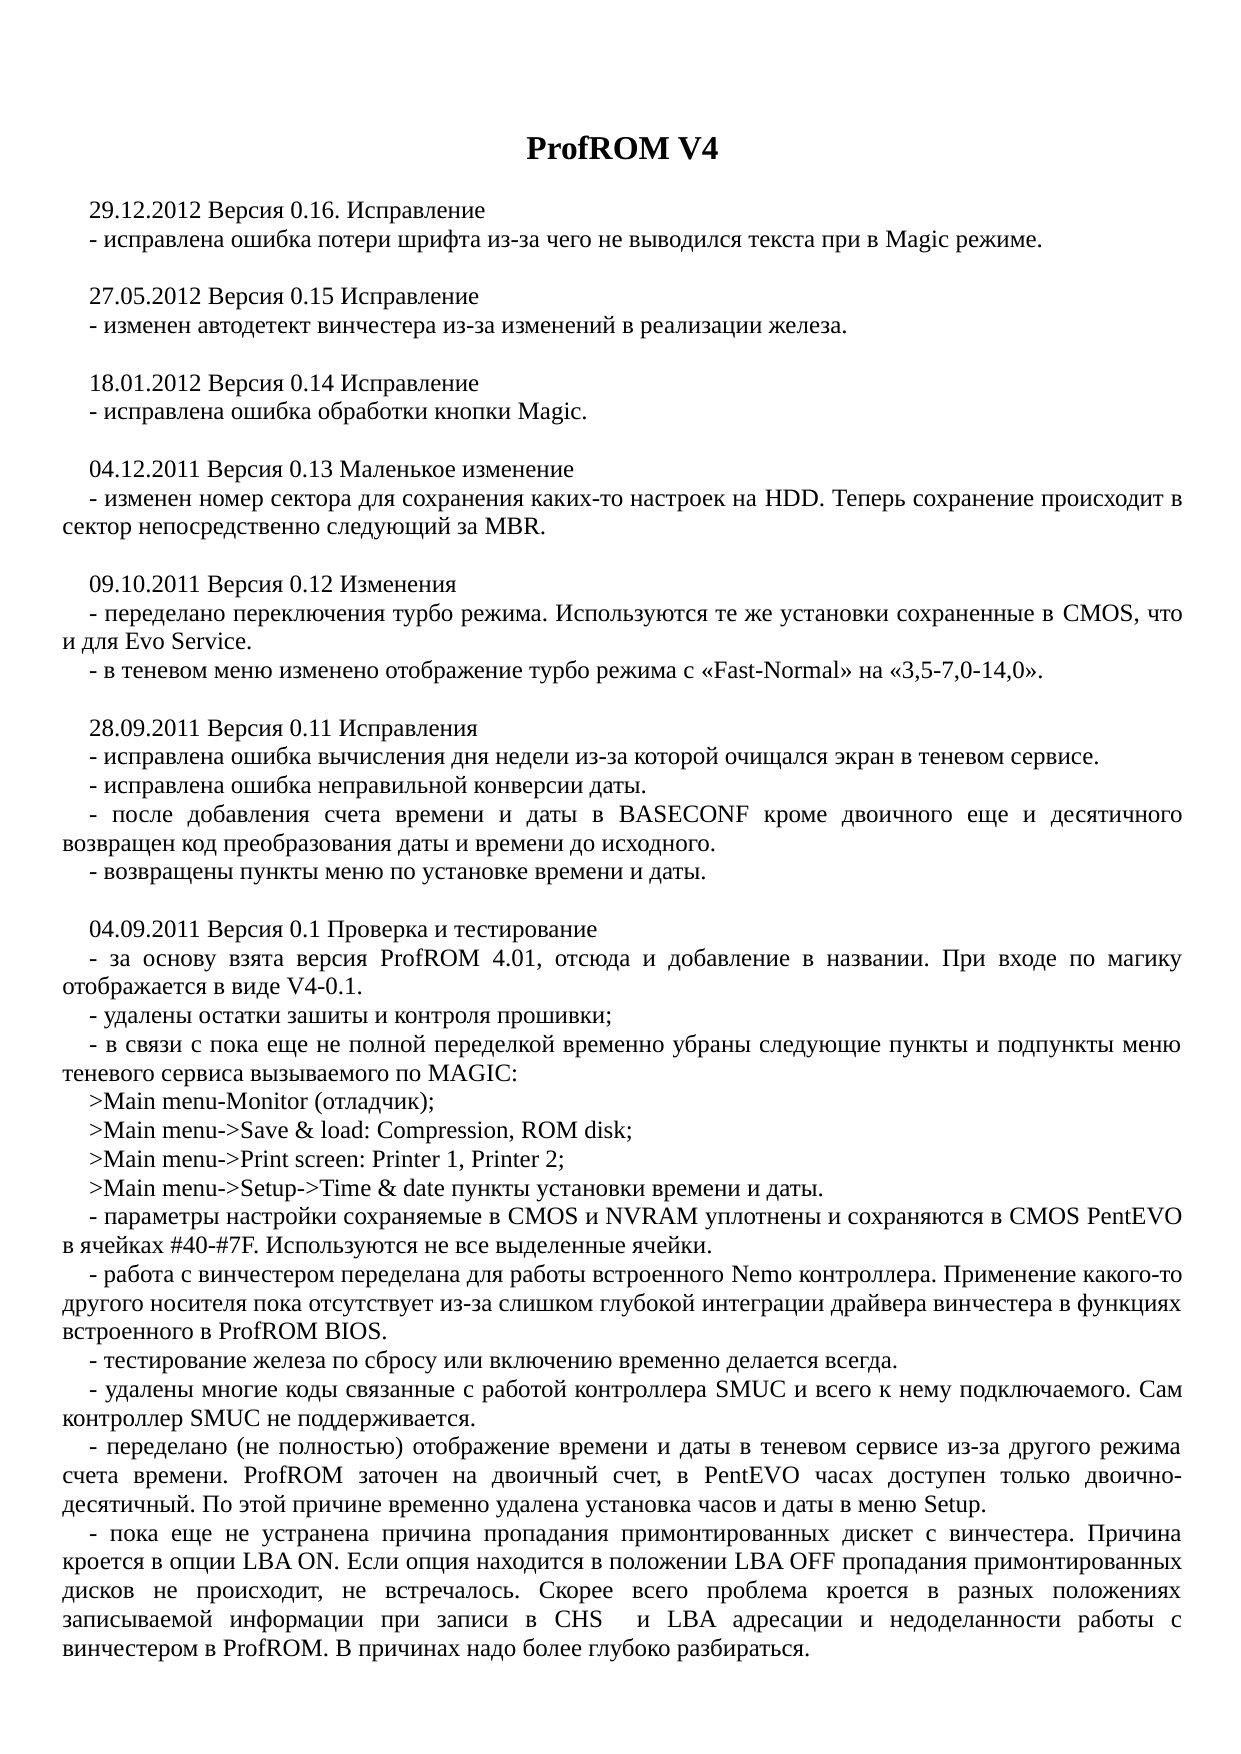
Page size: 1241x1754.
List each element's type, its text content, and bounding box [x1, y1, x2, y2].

text ProfROM V4 [62, 128, 1183, 166]
text - удалены остатки зашиты и контроля прошивки; [62, 1000, 1183, 1029]
text - в связи с пока еще не полной переделкой временно убраны следующие пункты и подпункты меню теневого сервиса вызываемого по MAGIC: [62, 1029, 1183, 1086]
text >Main menu->Save & load: Compression, ROM disk; [62, 1115, 1183, 1144]
text - в теневом меню изменено отображение турбо режима с «Fast-Normal» на «3,5-7,0-14,0». [62, 655, 1183, 684]
text - за основу взята версия ProfROM 4.01, отсюда и добавление в названии. При входе по магику отображается в виде V4-0.1. [62, 943, 1183, 1000]
text - исправлена ошибка вычисления дня недели из-за которой очищался экран в теневом сервисе. [62, 741, 1183, 770]
text - после добавления счета времени и даты в BASECONF кроме двоичного еще и десятичного возвращен код преобразования даты и времени до исходного. [62, 799, 1183, 856]
text - пока еще не устранена причина пропадания примонтированных дискет с винчестера. Причина кроется в опции LBA ON. Если опция находится в положении LBA OFF пропадания примонтированных дисков не происходит, не встречалось. Скорее всего проблема кроется в разных положениях записываемой информации при записи в CHS и LBA адресации и недоделанности работы с винчестером в ProfROM. В причинах надо более глубоко разбираться. [62, 1518, 1183, 1661]
text 18.01.2012 Версия 0.14 Исправление [62, 368, 1183, 396]
text - исправлена ошибка неправильной конверсии даты. [62, 770, 1183, 799]
text >Main menu->Print screen: Printer 1, Printer 2; [62, 1144, 1183, 1173]
text - изменен номер сектора для сохранения каких-то настроек на HDD. Теперь сохранение происходит в сектор непосредственно следующий за MBR. [62, 483, 1183, 540]
text - тестирование железа по сбросу или включению временно делается всегда. [62, 1345, 1183, 1374]
text 04.12.2011 Версия 0.13 Маленькое изменение [62, 454, 1183, 483]
text >Main menu-Monitor (отладчик); [62, 1086, 1183, 1115]
text 29.12.2012 Версия 0.16. Исправление [62, 195, 1183, 224]
text - работа с винчестером переделана для работы встроенного Nemo контроллера. Применение какого-то другого носителя пока отсутствует из-за слишком глубокой интеграции драйвера винчестера в функциях встроенного в ProfROM BIOS. [62, 1259, 1183, 1345]
text - изменен автодетект винчестера из-за изменений в реализации железа. [62, 310, 1183, 339]
text 04.09.2011 Версия 0.1 Проверка и тестирование [62, 914, 1183, 943]
text - удалены многие коды связанные с работой контроллера SMUC и всего к нему подключаемого. Сам контроллер SMUC не поддерживается. [62, 1374, 1183, 1431]
text 09.10.2011 Версия 0.12 Изменения [62, 569, 1183, 598]
text - переделано (не полностью) отображение времени и даты в теневом сервисе из-за другого режима счета времени. ProfROM заточен на двоичный счет, в PentEVO часах доступен только двоично-десятичный. По этой причине временно удалена установка часов и даты в меню Setup. [62, 1431, 1183, 1518]
text - возвращены пункты меню по установке времени и даты. [62, 856, 1183, 885]
text - переделано переключения турбо режима. Используются те же установки сохраненные в CMOS, что и для Evo Service. [62, 598, 1183, 655]
text - исправлена ошибка обработки кнопки Magic. [62, 396, 1183, 425]
text - параметры настройки сохраняемые в CMOS и NVRAM уплотнены и сохраняются в CMOS PentEVO в ячейках #40-#7F. Используются не все выделенные ячейки. [62, 1201, 1183, 1259]
text >Main menu->Setup->Time & date пункты установки времени и даты. [62, 1173, 1183, 1201]
text 27.05.2012 Версия 0.15 Исправление [62, 281, 1183, 310]
text 28.09.2011 Версия 0.11 Исправления [62, 713, 1183, 741]
text - исправлена ошибка потери шрифта из-за чего не выводился текста при в Magic режиме. [62, 224, 1183, 253]
